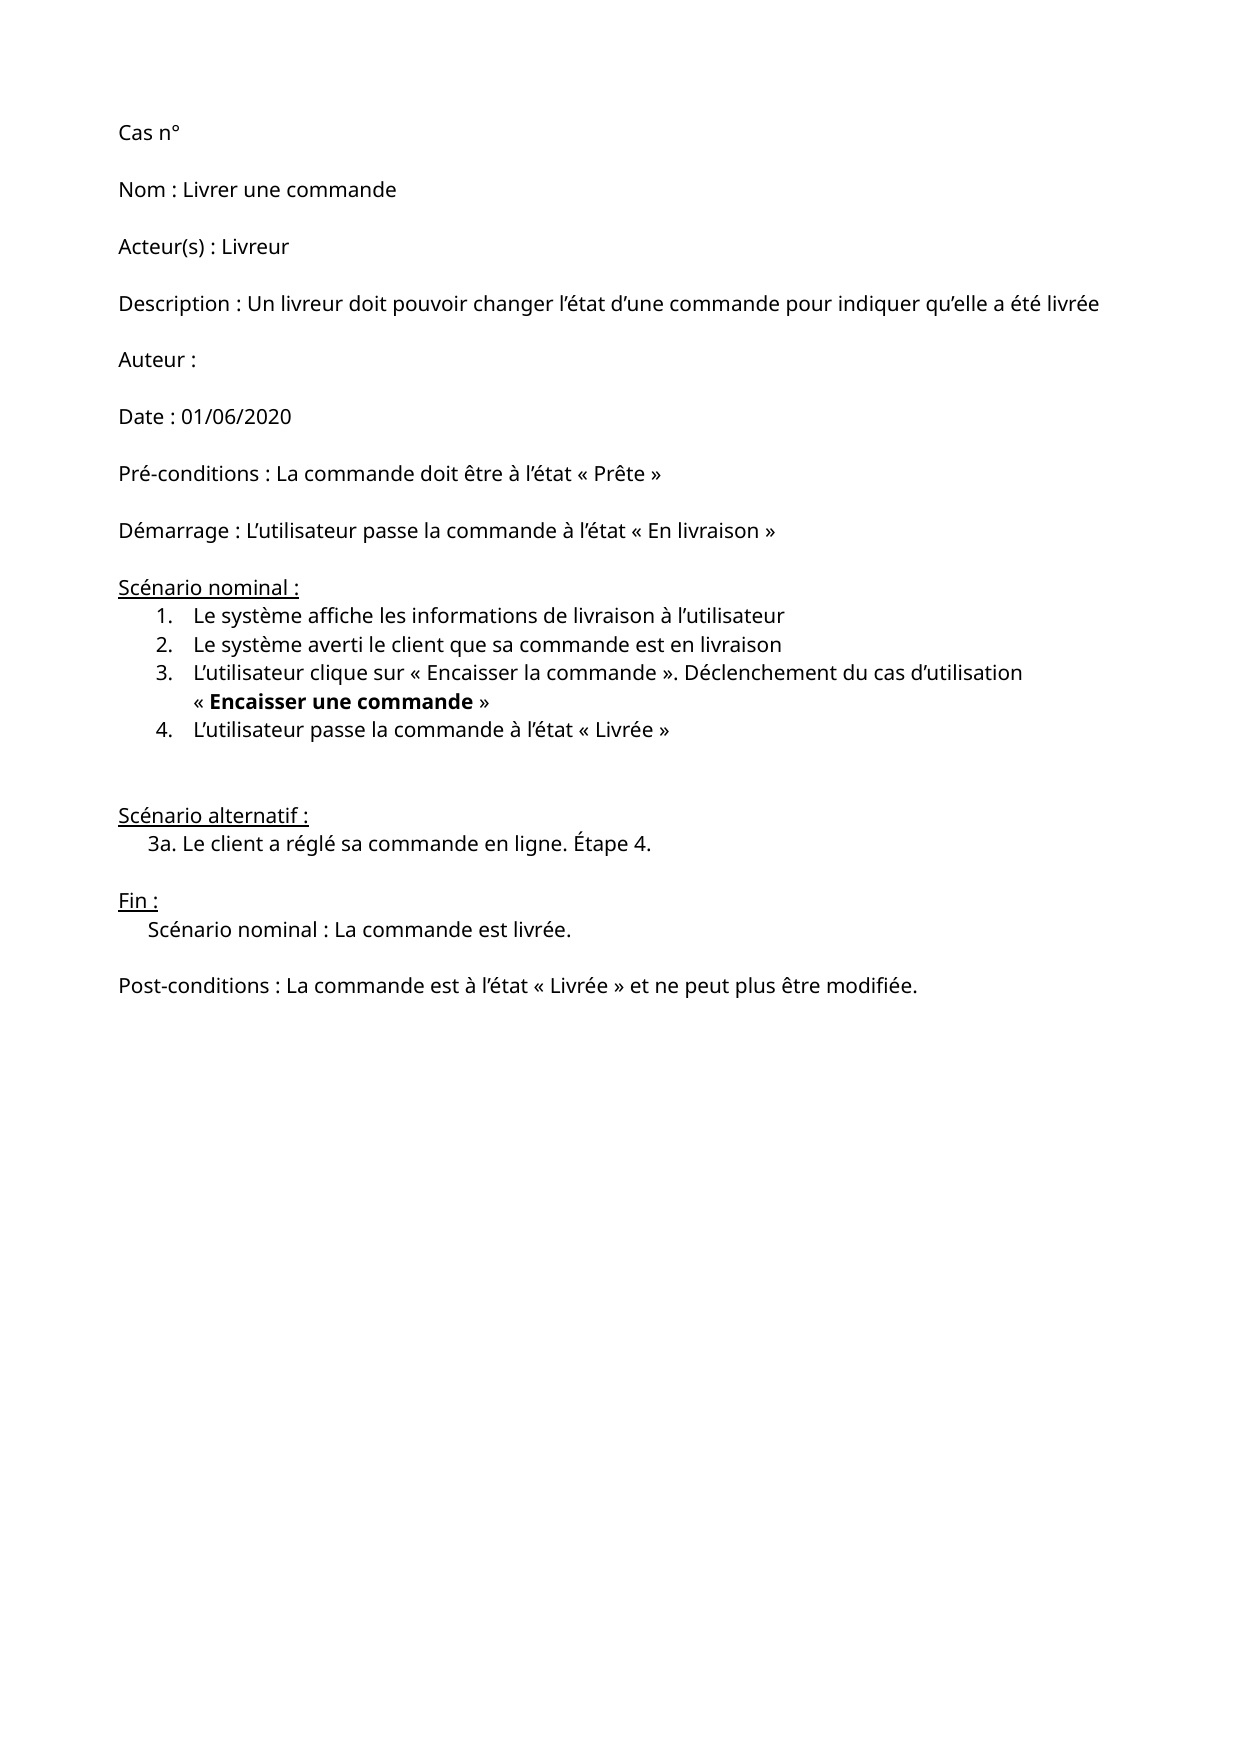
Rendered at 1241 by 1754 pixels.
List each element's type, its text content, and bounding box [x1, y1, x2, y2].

text Scénario nominal : La commande est livrée. [148, 915, 1122, 943]
text 3a. Le client a réglé sa commande en ligne. Étape 4. [148, 829, 1122, 858]
text Nom : Livrer une commande [118, 175, 1122, 203]
text Post-conditions : La commande est à l’état « Livrée » et ne peut plus être modifiée. [118, 972, 1122, 1000]
text Auteur : [118, 346, 1122, 374]
text Description : Un livreur doit pouvoir changer l’état d’une commande pour indiquer qu’elle a été livrée [118, 289, 1122, 317]
text Démarrage : L’utilisateur passe la commande à l’état « En livraison » [118, 516, 1122, 545]
list L’utilisateur clique sur « Encaisser la commande ». Déclenchement du cas d’utilisation « Encaisser une commande » [156, 658, 1122, 715]
text Cas n° [118, 118, 1122, 147]
list Le système affiche les informations de livraison à l’utilisateur [156, 602, 1122, 630]
text Fin : [118, 886, 1122, 915]
list L’utilisateur passe la commande à l’état « Livrée » [156, 715, 1122, 744]
text Scénario alternatif : [118, 801, 1122, 829]
text Pré-conditions : La commande doit être à l’état « Prête » [118, 459, 1122, 488]
text Scénario nominal : [118, 573, 1122, 602]
text Acteur(s) : Livreur [118, 232, 1122, 260]
text Date : 01/06/2020 [118, 402, 1122, 431]
list Le système averti le client que sa commande est en livraison [156, 630, 1122, 658]
